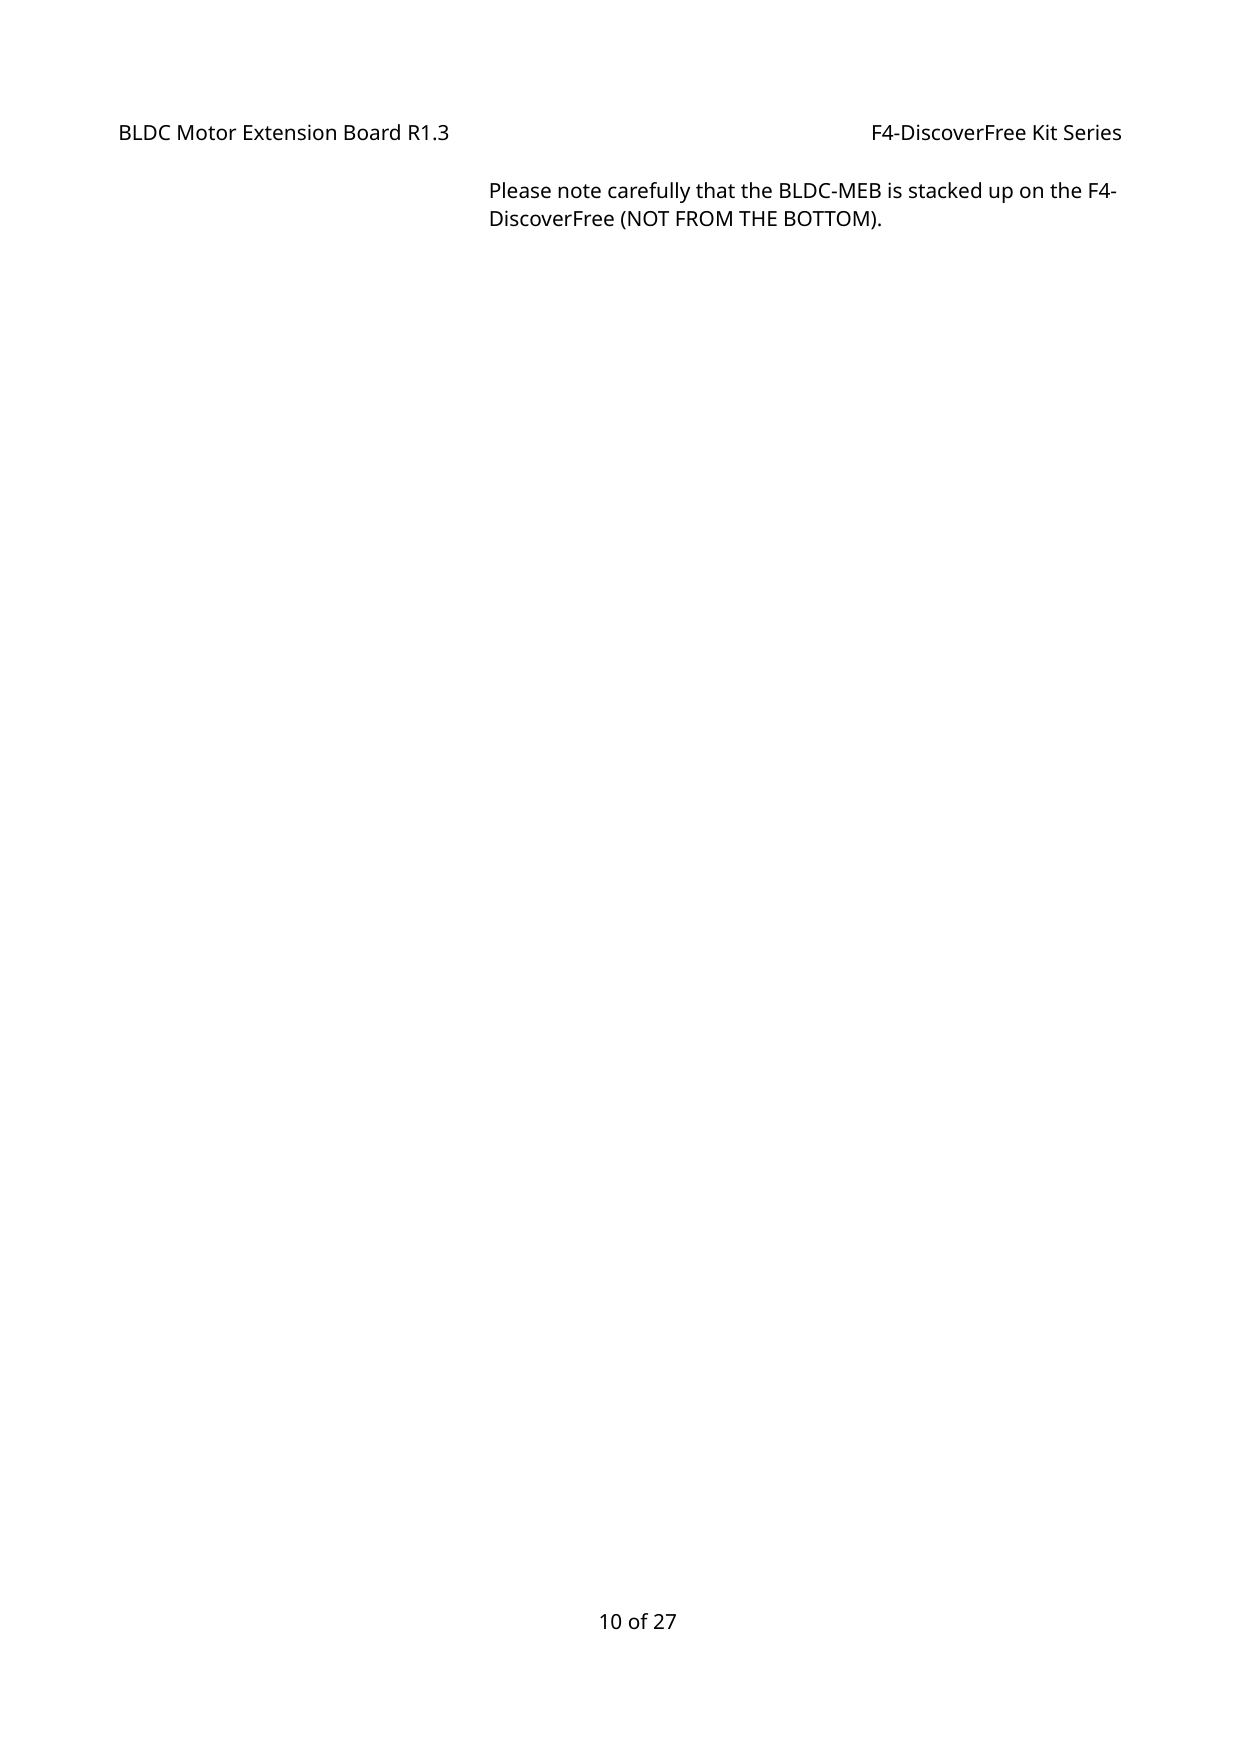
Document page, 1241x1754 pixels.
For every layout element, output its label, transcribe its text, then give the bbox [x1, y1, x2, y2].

list Please note carefully that the BLDC-MEB is stacked up on the F4-DiscoverFree (NOT FROM THE BOTTOM). [451, 176, 1122, 233]
